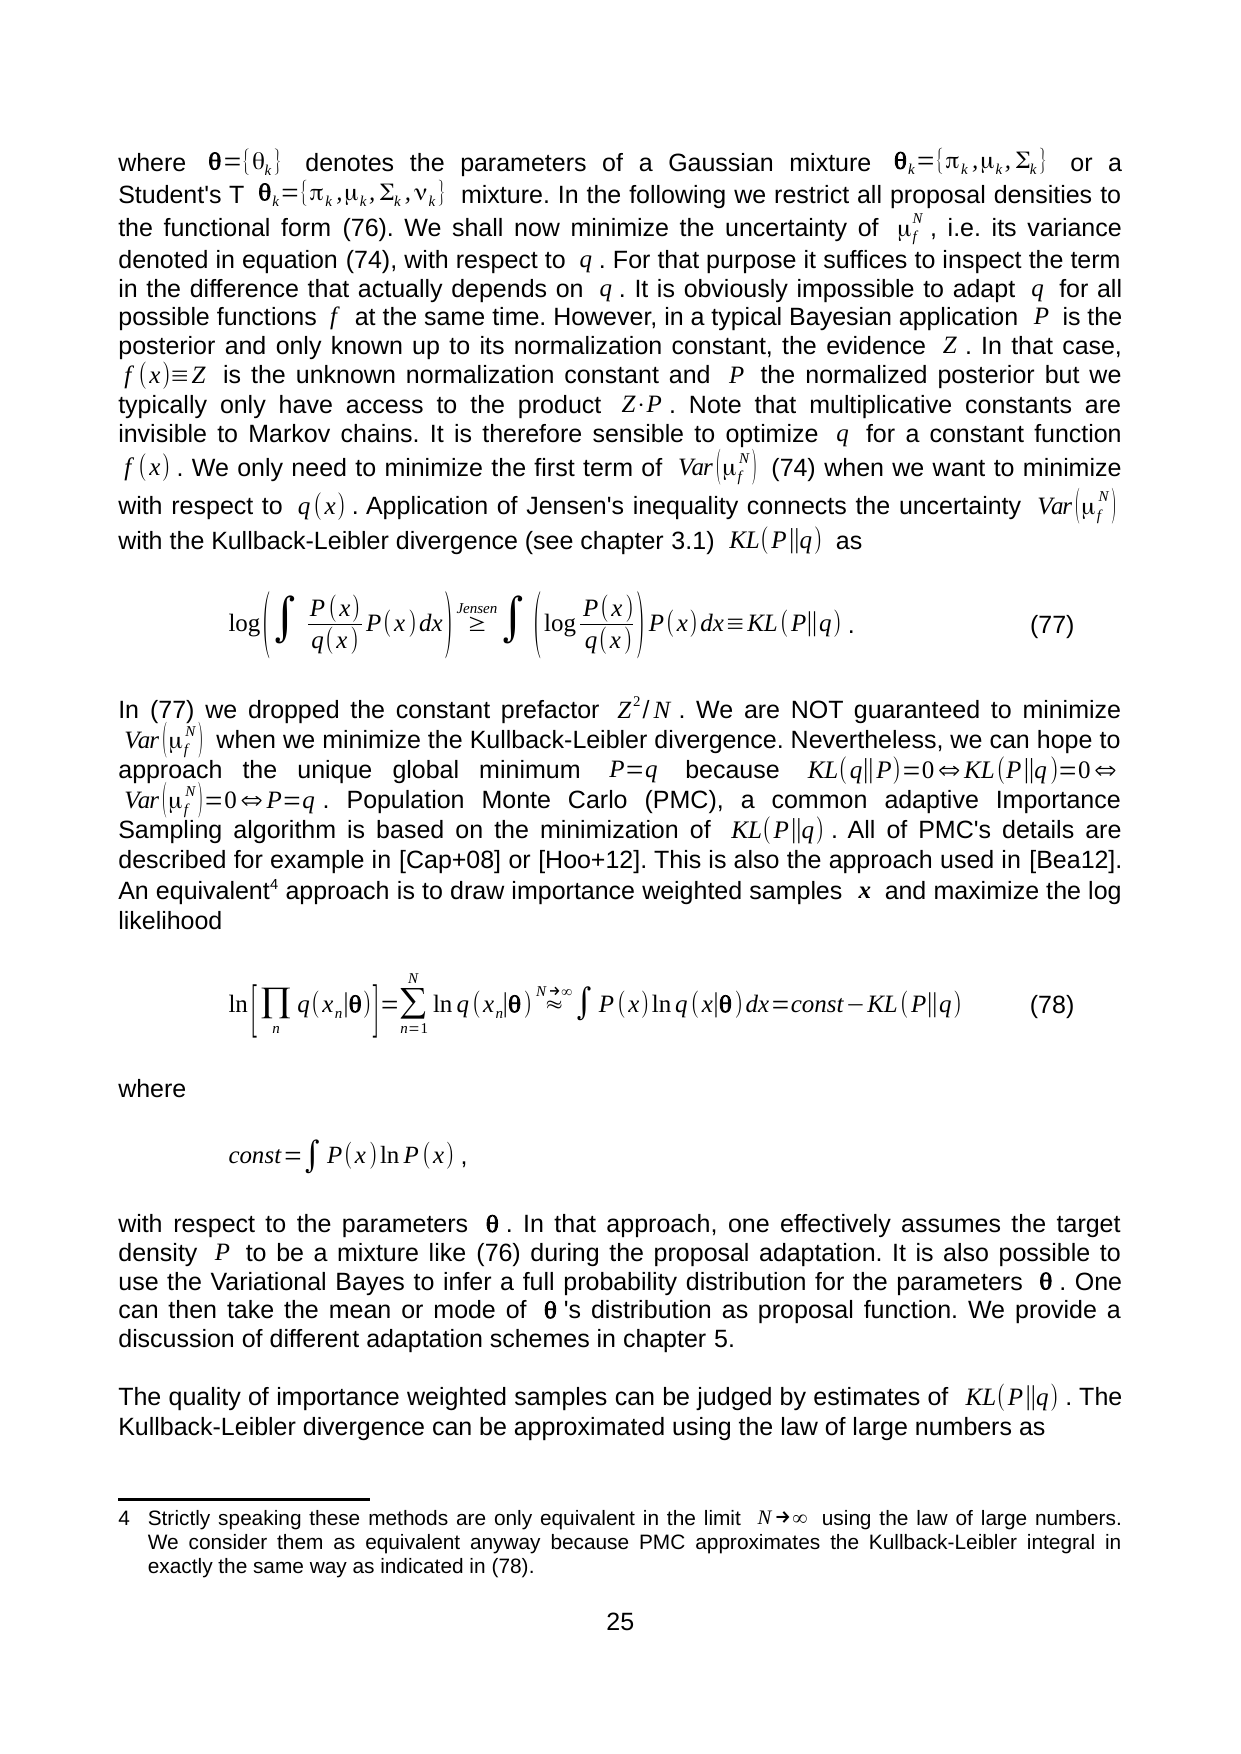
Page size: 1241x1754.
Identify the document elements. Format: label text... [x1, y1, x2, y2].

text In (77) we dropped the constant prefactor . We are NOT guaranteed to minimize when we minimize the Kullback-Leibler divergence. Nevertheless, we can hope to approach the unique global minimum because . Population Monte Carlo (PMC), a common adaptive Importance Sampling algorithm is based on the minimization of . All of PMC's details are described for example in [Cap+08] or [Hoo+12]. This is also the approach used in [Bea12]. An equivalent approach is to draw importance weighted samples and maximize the log likelihood [118, 694, 1122, 935]
text with respect to the parameters . In that approach, one effectively assumes the target density to be a mixture like (76) during the proposal adaptation. It is also possible to use the Variational Bayes to infer a full probability distribution for the parameters . One can then take the mean or mode of 's distribution as proposal function. We provide a discussion of different adaptation schemes in chapter 5. [118, 1209, 1122, 1353]
text where denotes the parameters of a Gaussian mixture or a Student's T mixture. In the following we restrict all proposal densities to the functional form (76). We shall now minimize the uncertainty of , i.e. its variance denoted in equation (74), with respect to . For that purpose it suffices to inspect the term in the difference that actually depends on . It is obviously impossible to adapt for all possible functions at the same time. However, in a typical Bayesian application is the posterior and only known up to its normalization constant, the evidence . In that case, is the unknown normalization constant and the normalized posterior but we typically only have access to the product . Note that multiplicative constants are invisible to Markov chains. It is therefore sensible to optimize for a constant function . We only need to minimize the first term of (74) when we want to minimize with respect to . Application of Jensen's inequality connects the uncertainty with the Kullback-Leibler divergence (see chapter 3.1) as [118, 147, 1122, 555]
text The quality of importance weighted samples can be judged by estimates of . The Kullback-Leibler divergence can be approximated using the law of large numbers as [118, 1382, 1122, 1440]
table_header [118, 1131, 216, 1180]
text where [118, 1074, 1122, 1102]
table_header [1024, 1131, 1123, 1180]
table_header . [217, 584, 1024, 666]
table_header [118, 964, 216, 1045]
text Strictly speaking these methods are only equivalent in the limit using the law of large numbers. We consider them as equivalent anyway because PMC approximates the Kullback-Leibler integral in exactly the same way as indicated in (78). [118, 1506, 1122, 1578]
table_header , [216, 1131, 1024, 1180]
table_header (78) [1024, 964, 1123, 1045]
table_header (77) [1024, 584, 1123, 666]
table_header [118, 584, 217, 666]
table_header [216, 964, 1024, 1045]
